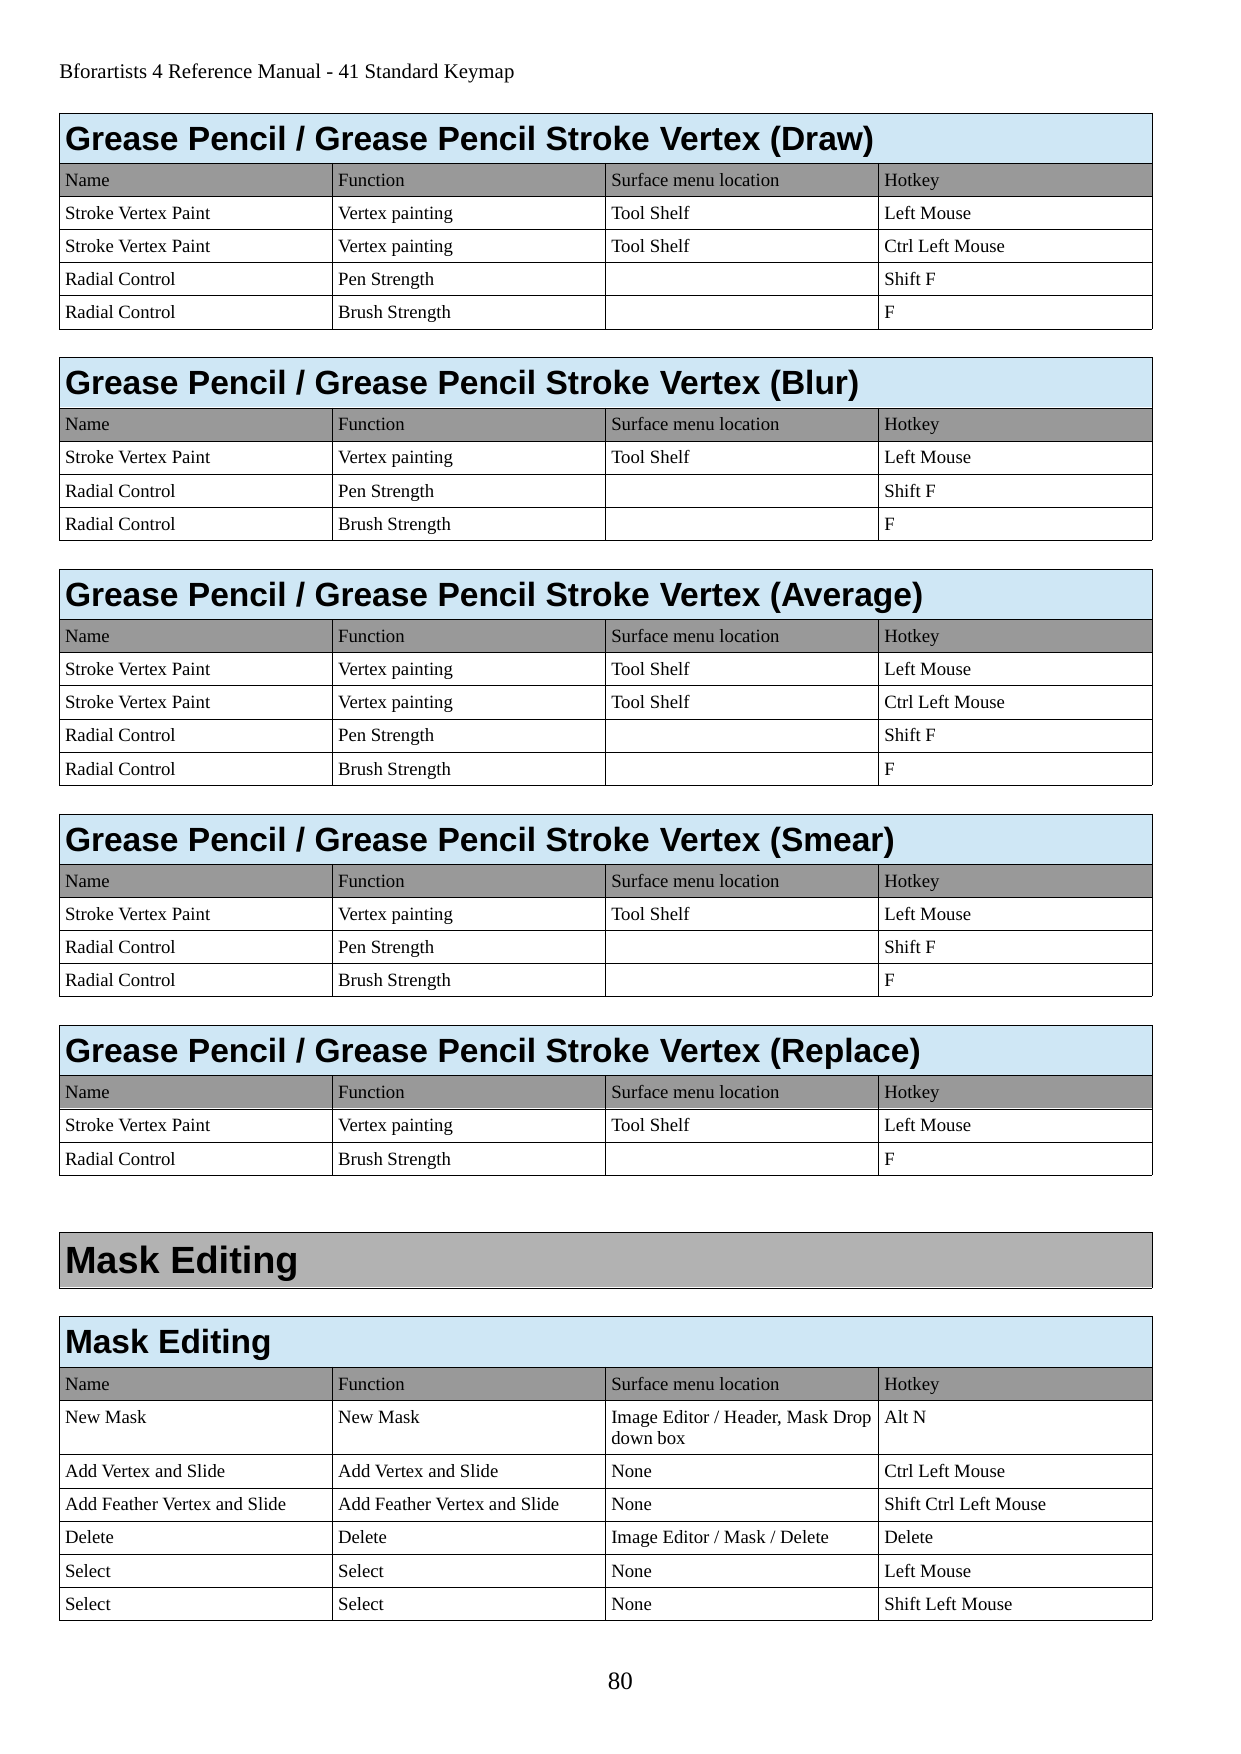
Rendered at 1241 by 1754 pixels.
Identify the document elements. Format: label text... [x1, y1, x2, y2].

table_cell Name [60, 1368, 332, 1400]
table_cell Add Feather Vertex and Slide [333, 1489, 605, 1521]
table_cell [606, 753, 878, 785]
table_cell Radial Control [60, 475, 332, 507]
table_cell Tool Shelf [606, 230, 878, 262]
table_cell Vertex painting [333, 686, 605, 718]
table_cell Vertex painting [333, 230, 605, 262]
table_cell Name [60, 164, 332, 196]
table_cell [606, 931, 878, 963]
table_cell None [606, 1588, 878, 1620]
table_cell Vertex painting [333, 197, 605, 229]
table_cell Delete [60, 1522, 332, 1554]
table_cell Tool Shelf [606, 197, 878, 229]
table_cell Shift Left Mouse [879, 1588, 1152, 1620]
table_cell [606, 964, 878, 996]
table_cell Radial Control [60, 720, 332, 752]
table_cell Hotkey [879, 1076, 1152, 1108]
table_cell Vertex painting [333, 442, 605, 474]
table_cell [606, 720, 878, 752]
table_cell Select [60, 1588, 332, 1620]
table_cell Brush Strength [333, 296, 605, 328]
table_cell F [879, 753, 1152, 785]
table_header Mask Editing [60, 1317, 1152, 1367]
table_cell Shift F [879, 931, 1152, 963]
table_cell Surface menu location [606, 1076, 878, 1108]
table_cell [606, 508, 878, 540]
table_cell Alt N [879, 1401, 1152, 1454]
table_cell Ctrl Left Mouse [879, 1455, 1152, 1487]
table_header Grease Pencil / Grease Pencil Stroke Vertex (Average) [60, 570, 1152, 619]
table_cell Surface menu location [606, 620, 878, 652]
table_cell Vertex painting [333, 898, 605, 930]
table_header Grease Pencil / Grease Pencil Stroke Vertex (Blur) [60, 358, 1152, 407]
table_cell Image Editor / Mask / Delete [606, 1522, 878, 1554]
table_cell Stroke Vertex Paint [60, 653, 332, 685]
table_cell F [879, 964, 1152, 996]
table_cell Surface menu location [606, 1368, 878, 1400]
table_cell Left Mouse [879, 1555, 1152, 1587]
table_cell Tool Shelf [606, 653, 878, 685]
table_cell Select [333, 1588, 605, 1620]
table_cell Function [333, 620, 605, 652]
table_cell Stroke Vertex Paint [60, 197, 332, 229]
table_cell F [879, 296, 1152, 328]
table_cell Select [60, 1555, 332, 1587]
table_cell None [606, 1455, 878, 1487]
table_cell Vertex painting [333, 653, 605, 685]
table_cell Stroke Vertex Paint [60, 686, 332, 718]
table_cell Function [333, 409, 605, 441]
table_cell Radial Control [60, 753, 332, 785]
table_cell Surface menu location [606, 164, 878, 196]
table_cell Brush Strength [333, 753, 605, 785]
table_cell Pen Strength [333, 263, 605, 295]
table_cell Hotkey [879, 620, 1152, 652]
table_cell Name [60, 865, 332, 897]
table_cell Radial Control [60, 964, 332, 996]
table_cell Left Mouse [879, 653, 1152, 685]
table_cell Name [60, 1076, 332, 1108]
table_cell Function [333, 865, 605, 897]
table_cell Left Mouse [879, 898, 1152, 930]
table_cell Shift F [879, 263, 1152, 295]
table_cell Add Feather Vertex and Slide [60, 1489, 332, 1521]
table_cell Shift Ctrl Left Mouse [879, 1489, 1152, 1521]
table_cell [606, 296, 878, 328]
table_cell Left Mouse [879, 197, 1152, 229]
table_cell Function [333, 164, 605, 196]
table_cell New Mask [333, 1401, 605, 1454]
table_cell None [606, 1555, 878, 1587]
table_cell Delete [879, 1522, 1152, 1554]
table_cell Pen Strength [333, 720, 605, 752]
table_cell Brush Strength [333, 964, 605, 996]
table_cell Stroke Vertex Paint [60, 898, 332, 930]
table_cell Shift F [879, 720, 1152, 752]
table_cell Name [60, 409, 332, 441]
table_cell [606, 263, 878, 295]
table_cell Stroke Vertex Paint [60, 442, 332, 474]
table_cell Left Mouse [879, 442, 1152, 474]
table_cell Radial Control [60, 931, 332, 963]
table_cell Name [60, 620, 332, 652]
table_cell Surface menu location [606, 409, 878, 441]
table_cell Function [333, 1076, 605, 1108]
table_cell [606, 475, 878, 507]
table_cell Radial Control [60, 508, 332, 540]
table_cell Pen Strength [333, 931, 605, 963]
table_cell Pen Strength [333, 475, 605, 507]
table_cell Stroke Vertex Paint [60, 230, 332, 262]
table_cell Tool Shelf [606, 898, 878, 930]
table_cell Hotkey [879, 164, 1152, 196]
table_cell Radial Control [60, 296, 332, 328]
table_header Grease Pencil / Grease Pencil Stroke Vertex (Replace) [60, 1026, 1152, 1075]
table_cell Function [333, 1368, 605, 1400]
table_header Grease Pencil / Grease Pencil Stroke Vertex (Draw) [60, 114, 1152, 163]
table_header Grease Pencil / Grease Pencil Stroke Vertex (Smear) [60, 815, 1152, 864]
table_cell Ctrl Left Mouse [879, 230, 1152, 262]
table_cell Surface menu location [606, 865, 878, 897]
table_cell F [879, 1143, 1152, 1175]
table_cell Hotkey [879, 1368, 1152, 1400]
table_cell Shift F [879, 475, 1152, 507]
table_cell Image Editor / Header, Mask Drop down box [606, 1401, 878, 1454]
table_cell New Mask [60, 1401, 332, 1454]
table_cell Ctrl Left Mouse [879, 686, 1152, 718]
table_cell Left Mouse [879, 1110, 1152, 1142]
table_cell Radial Control [60, 1143, 332, 1175]
table_header Mask Editing [60, 1233, 1152, 1287]
table_cell Hotkey [879, 865, 1152, 897]
table_cell F [879, 508, 1152, 540]
table_cell Add Vertex and Slide [333, 1455, 605, 1487]
table_cell Brush Strength [333, 508, 605, 540]
table_cell Add Vertex and Slide [60, 1455, 332, 1487]
table_cell Tool Shelf [606, 686, 878, 718]
table_cell Stroke Vertex Paint [60, 1110, 332, 1142]
table_cell None [606, 1489, 878, 1521]
table_cell [606, 1143, 878, 1175]
table_cell Brush Strength [333, 1143, 605, 1175]
table_cell Hotkey [879, 409, 1152, 441]
table_cell Select [333, 1555, 605, 1587]
table_cell Vertex painting [333, 1110, 605, 1142]
table_cell Tool Shelf [606, 442, 878, 474]
table_cell Radial Control [60, 263, 332, 295]
table_cell Tool Shelf [606, 1110, 878, 1142]
table_cell Delete [333, 1522, 605, 1554]
